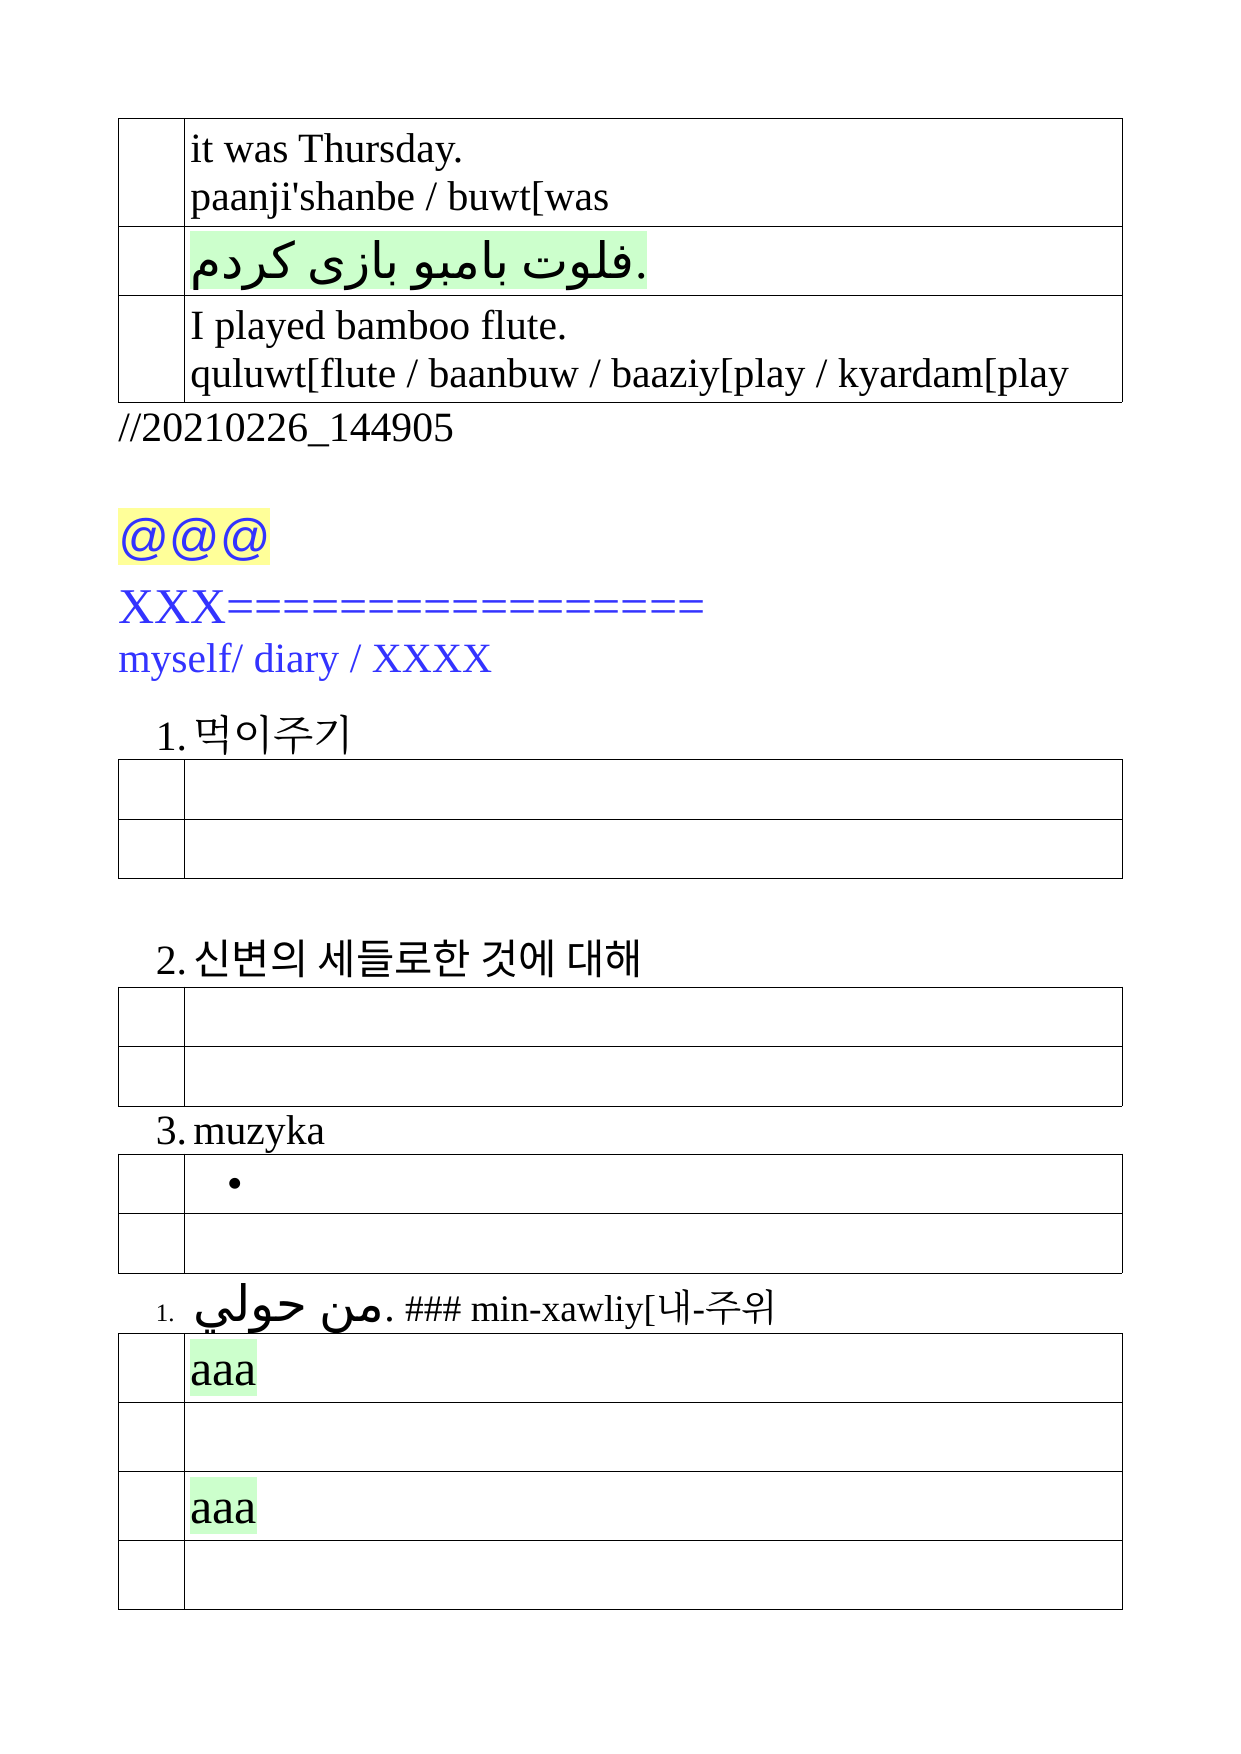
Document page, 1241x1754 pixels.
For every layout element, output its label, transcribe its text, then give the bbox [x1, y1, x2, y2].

table_cell [185, 1541, 1122, 1609]
table_cell [185, 820, 1122, 878]
table_cell I played bamboo flute. quluwt[flute / baanbuw / baaziy[play / kyardam[play [185, 296, 1122, 402]
list muzyka [156, 1107, 1122, 1153]
text @@@ [118, 507, 1122, 565]
table_header [185, 760, 1122, 819]
table_cell [119, 296, 184, 402]
table_cell [119, 1047, 184, 1106]
table_cell aaa [185, 1472, 1122, 1540]
table_header [185, 988, 1122, 1046]
table_cell [119, 1472, 184, 1540]
table_cell [119, 1214, 184, 1273]
text XXX================= [118, 576, 1122, 634]
table_cell [119, 820, 184, 878]
list 신변의 세들로한 것에 대해 [156, 926, 1122, 987]
table_cell [185, 1403, 1122, 1471]
table_header [185, 1155, 1122, 1213]
table_cell [119, 227, 184, 294]
table_header [119, 988, 184, 1046]
list 먹이주기 [156, 711, 1122, 759]
table_cell [119, 119, 184, 226]
table_cell فلوت بامبو بازی کردم. [185, 227, 1122, 294]
table_cell [119, 1403, 184, 1471]
table_cell [185, 1214, 1122, 1273]
text myself/ diary / XXXX [118, 634, 1122, 682]
table_header aaa [185, 1334, 1122, 1402]
table_cell [119, 1541, 184, 1609]
table_header [119, 760, 184, 819]
table_header [119, 1155, 184, 1213]
table_header [119, 1334, 184, 1402]
text //20210226_144905 [118, 403, 1122, 450]
list من حولي. ### min-xawliy[내-주위 [156, 1274, 1122, 1333]
table_cell [185, 1047, 1122, 1106]
table_cell it was Thursday. paanji'shanbe / buwt[was [185, 119, 1122, 226]
